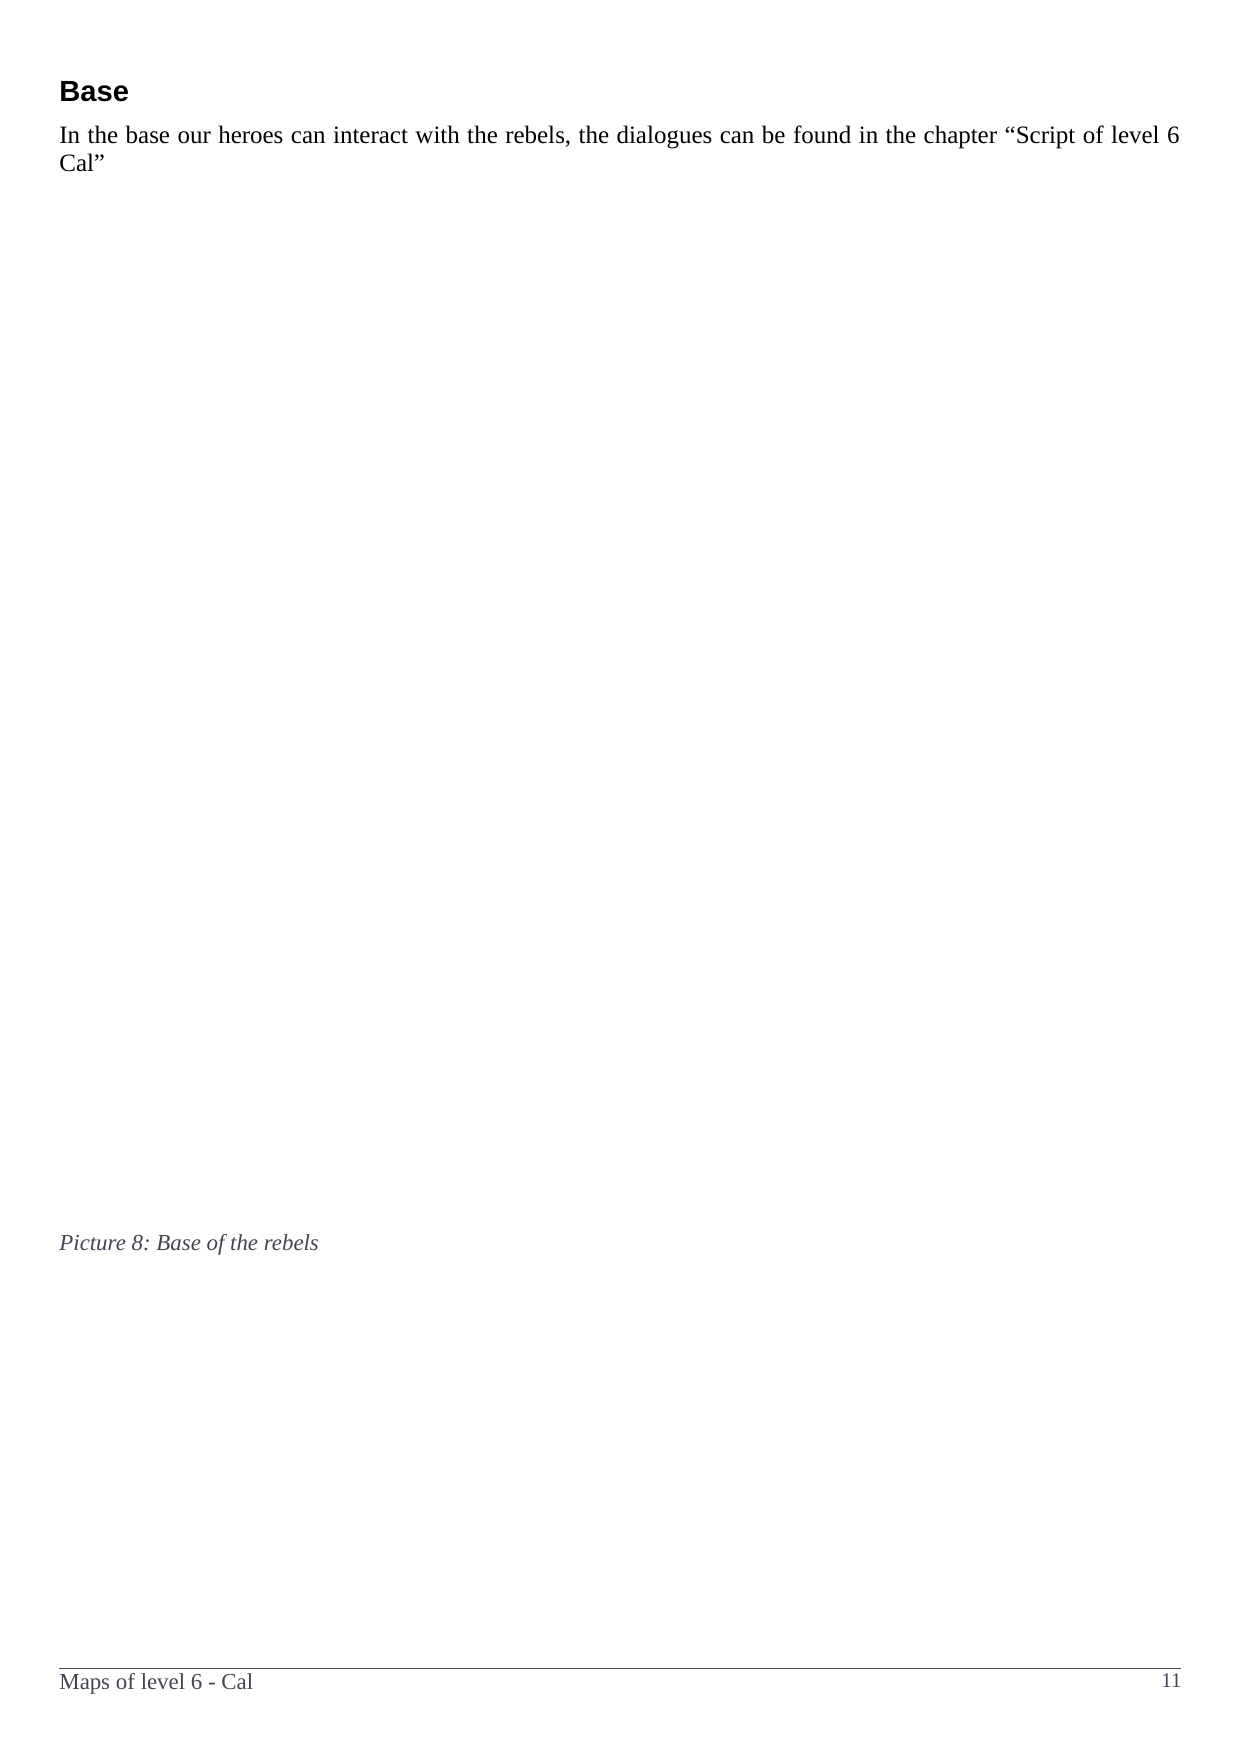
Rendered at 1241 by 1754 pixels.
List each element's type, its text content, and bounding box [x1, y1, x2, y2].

text Picture 8: Base of the rebels [59, 196, 1181, 1256]
text In the base our heroes can interact with the rebels, the dialogues can be found in the chapter “Script of level 6 Cal” [59, 120, 1181, 177]
subtitle Base [59, 74, 1181, 107]
